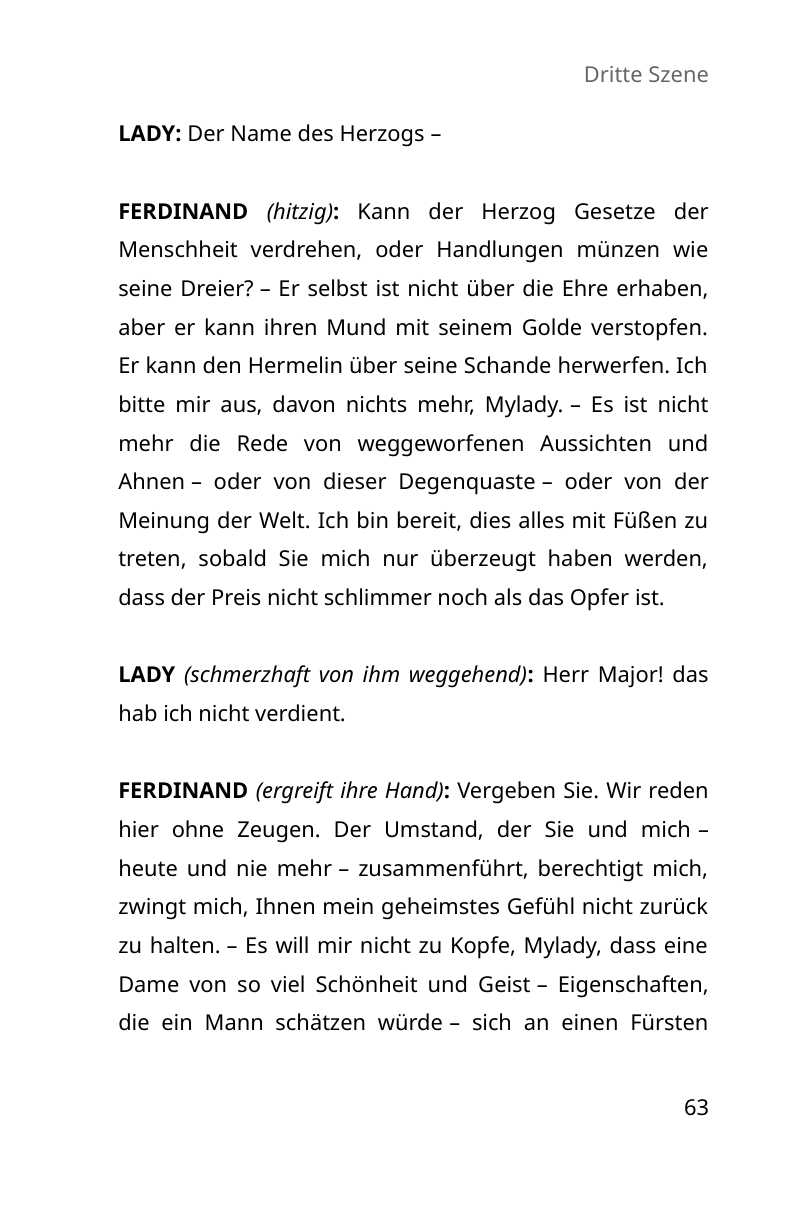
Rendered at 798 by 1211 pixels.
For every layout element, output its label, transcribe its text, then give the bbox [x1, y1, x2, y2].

text FERDINAND (hitzig): Kann der Herzog Gesetze der Menschheit verdrehen, oder Handlungen münzen wie seine Dreier? – Er selbst ist nicht über die Ehre erhaben, aber er kann ihren Mund mit seinem Golde verstopfen. Er kann den Hermelin über seine Schande herwerfen. Ich bitte mir aus, davon nichts mehr, Mylady. – Es ist nicht mehr die Rede von weggeworfenen Aussichten und Ahnen – oder von dieser Degenquaste – oder von der Meinung der Welt. Ich bin bereit, dies alles mit Füßen zu treten, sobald Sie mich nur überzeugt haben werden, dass der Preis nicht schlimmer noch als das Opfer ist. [118, 169, 709, 612]
text LADY: Der Name des Herzogs – [118, 118, 709, 148]
text LADY (schmerzhaft von ihm weggehend): Herr Major! das hab ich nicht verdient. [118, 632, 709, 728]
text FERDINAND (ergreift ihre Hand): Vergeben Sie. Wir reden hier ohne Zeugen. Der Umstand, der Sie und mich – heute und nie mehr – zusammenführt, berechtigt mich, zwingt mich, Ihnen mein geheimstes Gefühl nicht zurück zu halten. – Es will mir nicht zu Kopfe, Mylady, dass eine Dame von so viel Schönheit und Geist – Eigenschaften, die ein Mann schätzen würde – sich an einen Fürsten [118, 748, 709, 1037]
